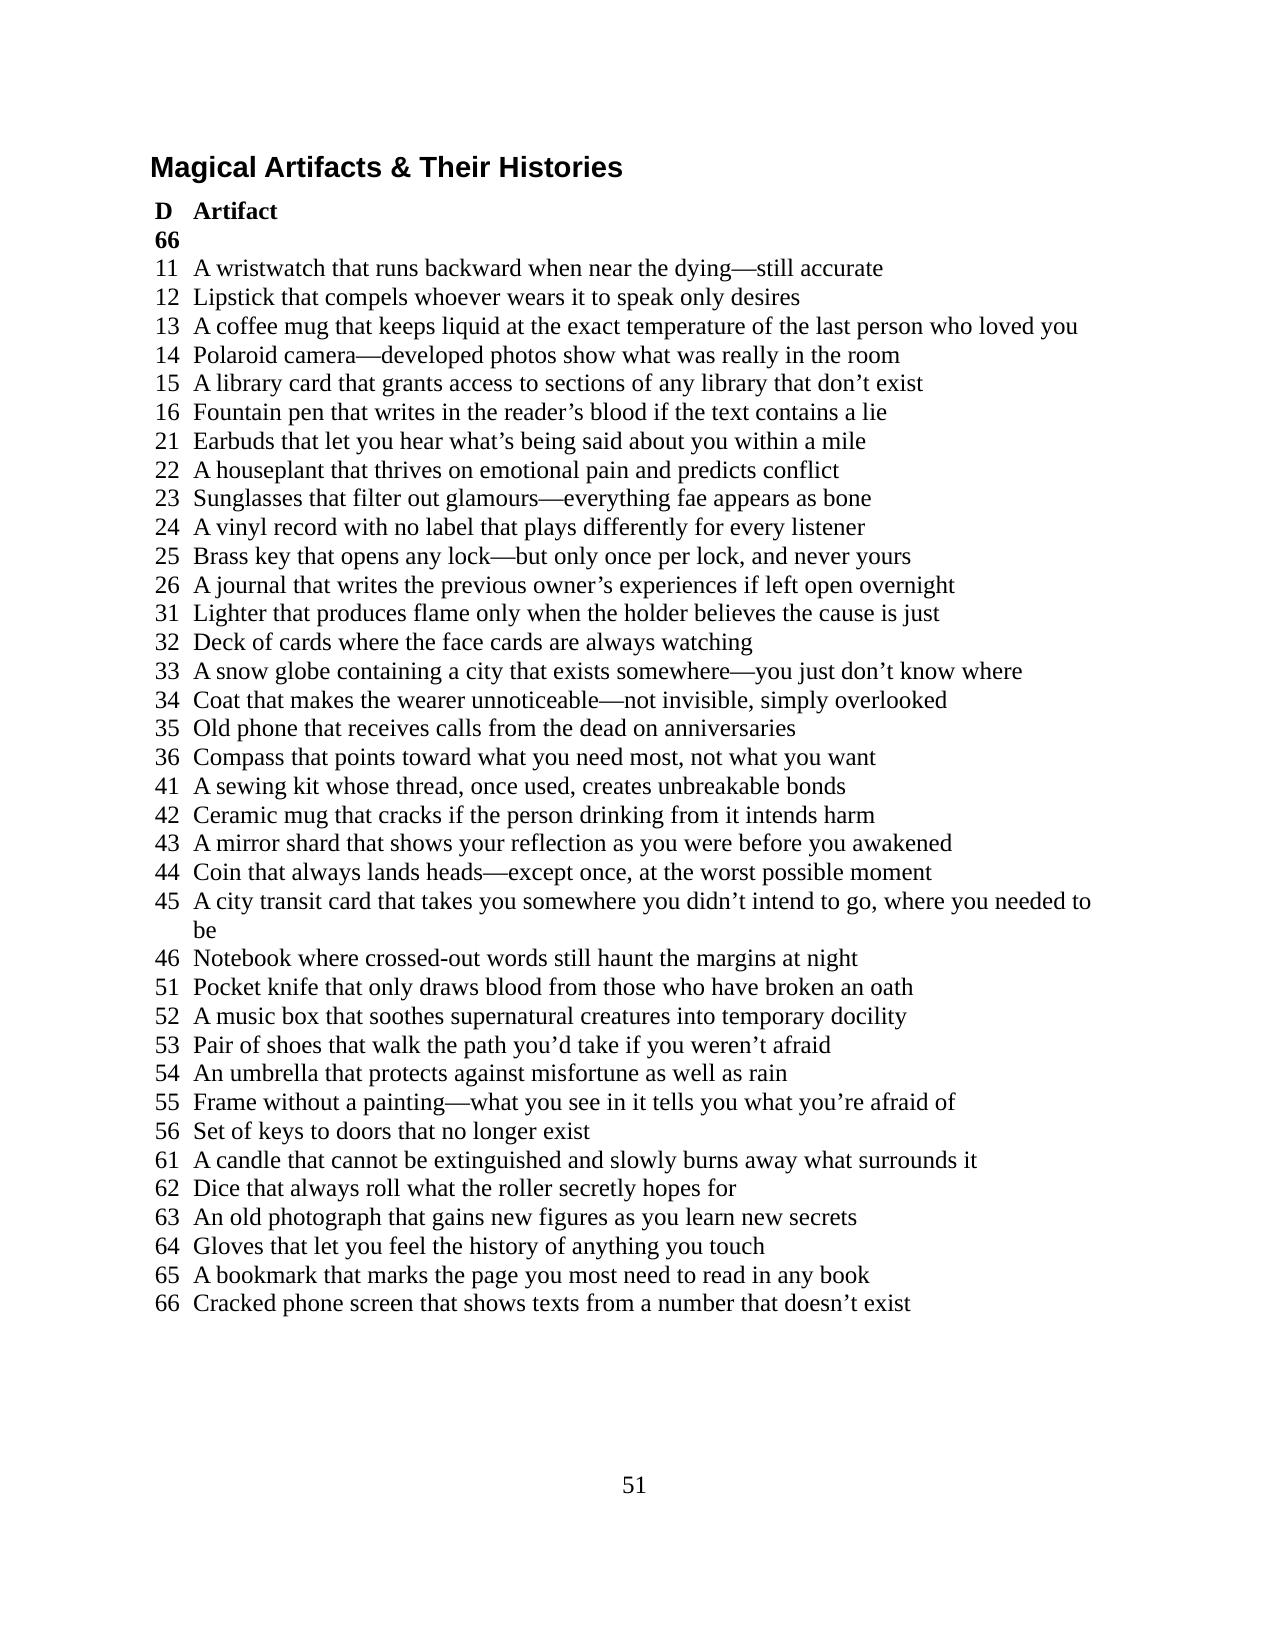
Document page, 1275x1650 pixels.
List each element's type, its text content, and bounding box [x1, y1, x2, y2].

table_cell A houseplant that thrives on emotional pain and predicts conflict [189, 455, 1125, 483]
table_cell 25 [150, 541, 188, 570]
table_cell Coat that makes the wearer unnoticeable—not invisible, simply overlooked [189, 685, 1125, 713]
table_cell A journal that writes the previous owner’s experiences if left open overnight [189, 570, 1125, 598]
table_cell 63 [150, 1202, 188, 1231]
table_cell Compass that points toward what you need most, not what you want [189, 742, 1125, 771]
table_cell 66 [150, 1289, 188, 1317]
table_header Artifact [189, 196, 1125, 253]
table_cell 56 [150, 1116, 188, 1145]
table_cell Set of keys to doors that no longer exist [189, 1116, 1125, 1145]
table_cell 51 [150, 972, 188, 1001]
table_cell 43 [150, 829, 188, 857]
table_cell Cracked phone screen that shows texts from a number that doesn’t exist [189, 1289, 1125, 1317]
table_cell 44 [150, 857, 188, 886]
table_cell Deck of cards where the face cards are always watching [189, 627, 1125, 656]
table_cell 42 [150, 800, 188, 828]
table_cell 15 [150, 369, 188, 397]
table_cell A wristwatch that runs backward when near the dying—still accurate [189, 254, 1125, 282]
table_cell An umbrella that protects against misfortune as well as rain [189, 1059, 1125, 1087]
table_cell 12 [150, 282, 188, 311]
table_cell Polaroid camera—developed photos show what was really in the room [189, 340, 1125, 368]
table_cell Gloves that let you feel the history of anything you touch [189, 1231, 1125, 1260]
table_cell 36 [150, 742, 188, 771]
table_cell 24 [150, 512, 188, 541]
table_cell Fountain pen that writes in the reader’s blood if the text contains a lie [189, 397, 1125, 426]
table_cell A mirror shard that shows your reflection as you were before you awakened [189, 829, 1125, 857]
table_cell Pocket knife that only draws blood from those who have broken an oath [189, 972, 1125, 1001]
table_cell 62 [150, 1174, 188, 1202]
table_cell 61 [150, 1145, 188, 1173]
table_cell Notebook where crossed-out words still haunt the margins at night [189, 944, 1125, 972]
table_cell 35 [150, 714, 188, 742]
table_cell Earbuds that let you hear what’s being said about you within a mile [189, 426, 1125, 455]
table_cell 21 [150, 426, 188, 455]
table_cell 46 [150, 944, 188, 972]
table_cell Ceramic mug that cracks if the person drinking from it intends harm [189, 800, 1125, 828]
table_cell 22 [150, 455, 188, 483]
table_cell 33 [150, 656, 188, 685]
table_cell An old photograph that gains new figures as you learn new secrets [189, 1202, 1125, 1231]
table_cell 41 [150, 771, 188, 800]
table_cell Frame without a painting—what you see in it tells you what you’re afraid of [189, 1087, 1125, 1116]
table_cell 64 [150, 1231, 188, 1260]
table_cell Sunglasses that filter out glamours—everything fae appears as bone [189, 484, 1125, 512]
table_cell 34 [150, 685, 188, 713]
table_cell 14 [150, 340, 188, 368]
subtitle Magical Artifacts & Their Histories [150, 150, 1125, 183]
table_cell A sewing kit whose thread, once used, creates unbreakable bonds [189, 771, 1125, 800]
table_cell Coin that always lands heads—except once, at the worst possible moment [189, 857, 1125, 886]
table_cell 16 [150, 397, 188, 426]
table_cell Brass key that opens any lock—but only once per lock, and never yours [189, 541, 1125, 570]
table_cell 13 [150, 311, 188, 340]
table_cell A music box that soothes supernatural creatures into temporary docility [189, 1001, 1125, 1030]
table_cell Dice that always roll what the roller secretly hopes for [189, 1174, 1125, 1202]
table_cell 23 [150, 484, 188, 512]
table_cell A vinyl record with no label that plays differently for every listener [189, 512, 1125, 541]
table_cell A coffee mug that keeps liquid at the exact temperature of the last person who loved you [189, 311, 1125, 340]
table_cell 65 [150, 1260, 188, 1288]
table_cell A city transit card that takes you somewhere you didn’t intend to go, where you needed to be [189, 886, 1125, 943]
table_cell A snow globe containing a city that exists somewhere—you just don’t know where [189, 656, 1125, 685]
table_cell A library card that grants access to sections of any library that don’t exist [189, 369, 1125, 397]
table_cell 53 [150, 1030, 188, 1058]
table_cell A bookmark that marks the page you most need to read in any book [189, 1260, 1125, 1288]
table_cell Pair of shoes that walk the path you’d take if you weren’t afraid [189, 1030, 1125, 1058]
table_cell 45 [150, 886, 188, 943]
table_cell 54 [150, 1059, 188, 1087]
table_cell Lighter that produces flame only when the holder believes the cause is just [189, 599, 1125, 627]
table_cell Old phone that receives calls from the dead on anniversaries [189, 714, 1125, 742]
table_cell 32 [150, 627, 188, 656]
table_cell 11 [150, 254, 188, 282]
table_cell Lipstick that compels whoever wears it to speak only desires [189, 282, 1125, 311]
table_cell 55 [150, 1087, 188, 1116]
table_cell 31 [150, 599, 188, 627]
table_header D66 [150, 196, 188, 253]
table_cell A candle that cannot be extinguished and slowly burns away what surrounds it [189, 1145, 1125, 1173]
table_cell 52 [150, 1001, 188, 1030]
table_cell 26 [150, 570, 188, 598]
